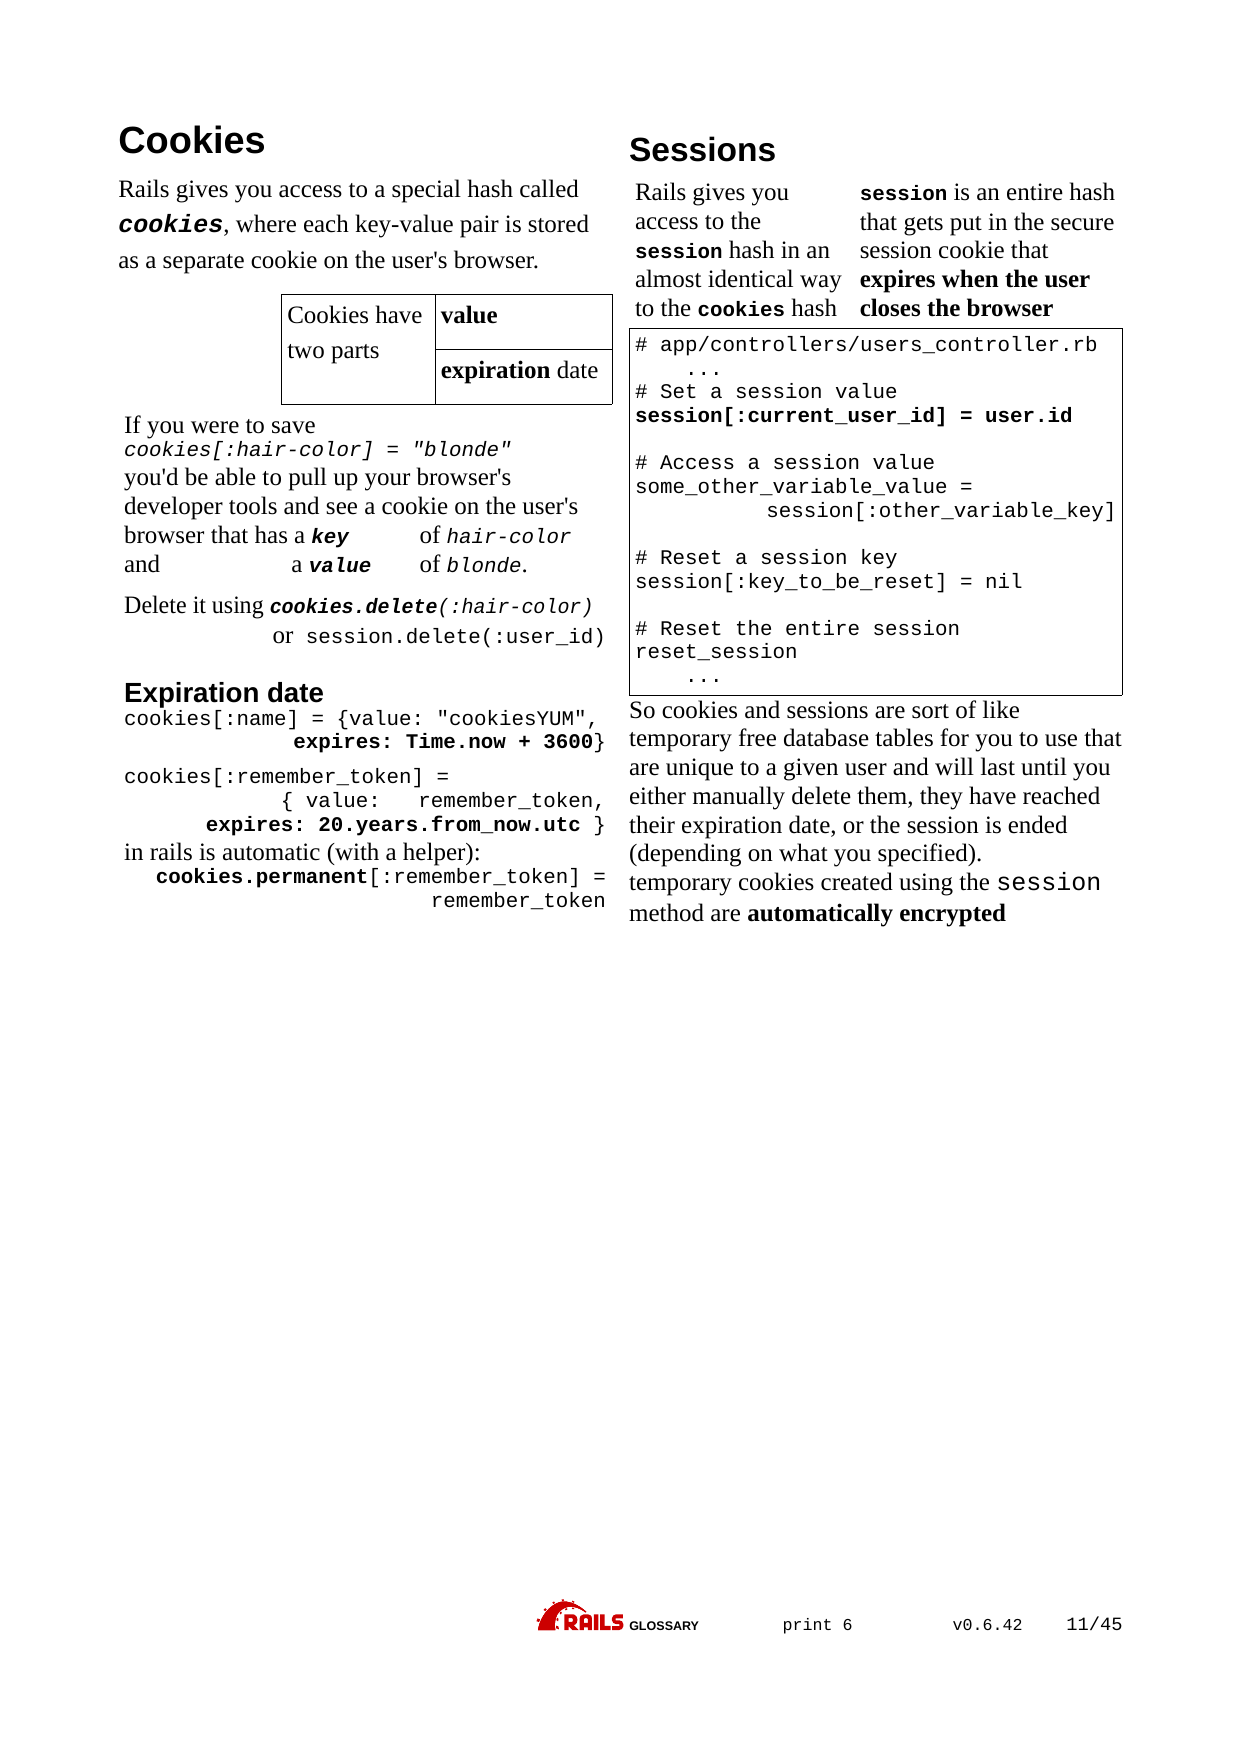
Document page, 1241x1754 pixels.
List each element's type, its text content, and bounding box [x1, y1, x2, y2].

table_header Rails gives you access to the session hash in an almost identical way to the cookies hash [629, 171, 854, 328]
text temporary cookies created using the session method are automatically encrypted [629, 867, 1122, 927]
text Rails gives you access to a special hash called cookies, where each key-value pair is stored as a separate cookie on the user's browser. [118, 174, 611, 274]
table_cell Expiration date cookies[:name] = {value: "cookiesYUM", expires: Time.now + 3600} [118, 655, 611, 761]
table_header Cookies have two parts [282, 295, 435, 404]
text So cookies and sessions are sort of like temporary free database tables for you to use that are unique to a given user and will last until you either manually delete them, they have reached their expiration date, or the session is ended (depending on what you specified). [629, 696, 1122, 867]
subtitle Sessions [629, 130, 1122, 168]
table_header If you were to save cookies[:hair-color] = "blonde" you'd be able to pull up your browser's developer tools and see a cookie on the user's browser that has a key of hair-color and a value of blonde. [118, 404, 611, 585]
table_cell # app/controllers/users_controller.rb ... # Set a session value session[:current_user_id] = user.id # Access a session value some_other_variable_value = session[:other_variable_key] # Reset a session key session[:key_to_be_reset] = nil # Reset the entire session reset_session ... [630, 329, 1122, 694]
table_cell expiration date [436, 350, 612, 404]
subtitle Cookies [118, 118, 611, 162]
table_cell Delete it using cookies.delete(:hair-color) or session.delete(:user_id) [118, 585, 611, 655]
table_cell cookies[:remember_token] = { value: remember_token, expires: 20.years.from_now.utc } in rails is automatic (with a helper): cookies.permanent[:remember_token] = remember_token [118, 761, 611, 919]
table_header value [436, 295, 612, 349]
table_header session is an entire hash that gets put in the secure session cookie that expires when the user closes the browser [854, 171, 1122, 328]
